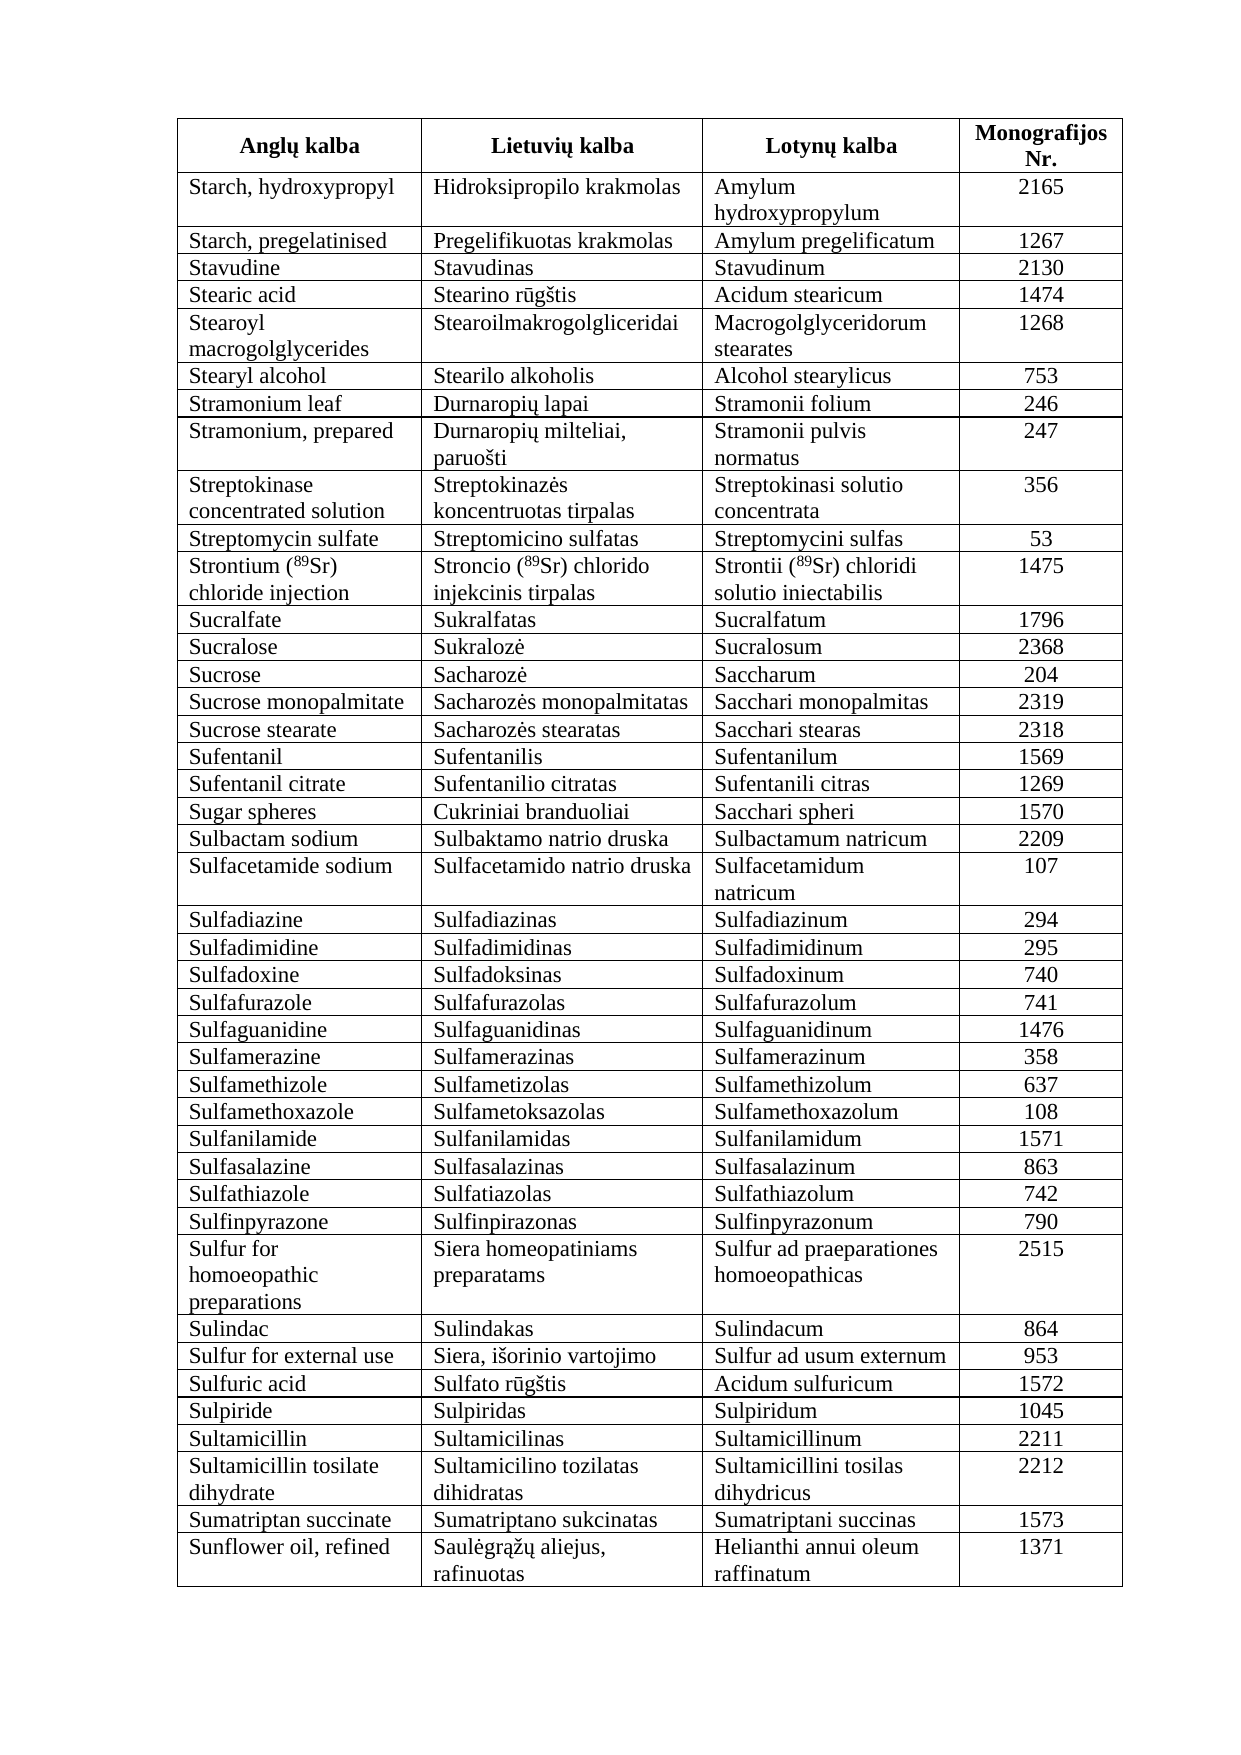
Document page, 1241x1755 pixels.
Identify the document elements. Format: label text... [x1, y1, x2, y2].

table_cell Sulfadoxine [178, 961, 421, 987]
table_cell Strontii (89Sr) chloridi solutio iniectabilis [703, 552, 959, 605]
table_cell Sucralfatum [703, 606, 959, 632]
table_cell Sulfaguanidinum [703, 1016, 959, 1042]
table_cell Sulfacetamido natrio druska [422, 853, 702, 905]
table_cell Macrogolglyceridorum stearates [703, 309, 959, 362]
table_cell 2318 [960, 716, 1122, 742]
table_cell Sulfaguanidinas [422, 1016, 702, 1042]
table_cell Sultamicillinum [703, 1425, 959, 1451]
table_cell Sulindac [178, 1315, 421, 1342]
table_cell Sulpiridas [422, 1398, 702, 1424]
table_cell 1371 [960, 1533, 1122, 1586]
table_cell Helianthi annui oleum raffinatum [703, 1533, 959, 1586]
table_cell Sultamicilino tozilatas dihidratas [422, 1452, 702, 1505]
table_cell Sulfanilamidas [422, 1126, 702, 1152]
table_cell 2211 [960, 1425, 1122, 1451]
table_cell 1569 [960, 743, 1122, 769]
table_cell Sulfamethoxazole [178, 1098, 421, 1124]
table_cell 1045 [960, 1398, 1122, 1424]
table_cell Sulfametizolas [422, 1071, 702, 1097]
table_cell Sunflower oil, refined [178, 1533, 421, 1586]
table_cell Sultamicilinas [422, 1425, 702, 1451]
table_cell Siera, išorinio vartojimo [422, 1343, 702, 1369]
table_cell Sulfafurazolas [422, 989, 702, 1015]
table_cell Sacchari stearas [703, 716, 959, 742]
table_cell Sulfatiazolas [422, 1180, 702, 1207]
table_cell Sulfadoxinum [703, 961, 959, 987]
table_cell Sucrose stearate [178, 716, 421, 742]
table_cell Sulfafurazole [178, 989, 421, 1015]
table_cell Sulfanilamidum [703, 1126, 959, 1152]
table_cell Sulfacetamide sodium [178, 853, 421, 905]
table_cell Sultamicillin tosilate dihydrate [178, 1452, 421, 1505]
table_cell 637 [960, 1071, 1122, 1097]
table_cell 358 [960, 1043, 1122, 1070]
table_cell Sulfadimidinum [703, 934, 959, 960]
table_cell Sulpiridum [703, 1398, 959, 1424]
table_cell 1476 [960, 1016, 1122, 1042]
table_cell 953 [960, 1343, 1122, 1369]
table_cell 2368 [960, 634, 1122, 660]
table_cell Sucrose monopalmitate [178, 688, 421, 714]
table_cell Stearoilmakrogolgliceridai [422, 309, 702, 362]
table_cell 294 [960, 906, 1122, 933]
table_cell 2209 [960, 825, 1122, 852]
table_cell Sufentanilum [703, 743, 959, 769]
table_cell Sultamicillin [178, 1425, 421, 1451]
table_header Anglų kalba [178, 119, 421, 172]
table_cell Sulfadimidine [178, 934, 421, 960]
table_cell Sufentanili citras [703, 770, 959, 797]
table_cell Starch, pregelatinised [178, 227, 421, 253]
table_cell Durnaropių lapai [422, 390, 702, 416]
table_cell Sulbactamum natricum [703, 825, 959, 852]
table_cell Sulfur for external use [178, 1343, 421, 1369]
table_cell Stearic acid [178, 281, 421, 308]
table_cell 864 [960, 1315, 1122, 1342]
table_cell Sacchari spheri [703, 798, 959, 824]
table_header Monografijos Nr. [960, 119, 1122, 172]
table_cell Sulfanilamide [178, 1126, 421, 1152]
table_cell 2212 [960, 1452, 1122, 1505]
table_cell Sulfadiazinas [422, 906, 702, 933]
table_cell Sacchari monopalmitas [703, 688, 959, 714]
table_cell Sulfadiazinum [703, 906, 959, 933]
table_cell Pregelifikuotas krakmolas [422, 227, 702, 253]
table_cell 742 [960, 1180, 1122, 1207]
table_cell 2130 [960, 254, 1122, 280]
table_cell 107 [960, 853, 1122, 905]
table_cell Stramonium, prepared [178, 418, 421, 470]
table_cell Sufentanilis [422, 743, 702, 769]
table_cell Sucralfate [178, 606, 421, 632]
table_cell Stramonii pulvis normatus [703, 418, 959, 470]
table_cell Sulfadoksinas [422, 961, 702, 987]
table_cell Sulindakas [422, 1315, 702, 1342]
table_cell 108 [960, 1098, 1122, 1124]
table_cell 790 [960, 1208, 1122, 1234]
table_cell Sacharozės monopalmitatas [422, 688, 702, 714]
table_cell Sulfur ad usum externum [703, 1343, 959, 1369]
table_cell 1267 [960, 227, 1122, 253]
table_cell Siera homeopatiniams preparatams [422, 1235, 702, 1314]
table_cell Sulpiride [178, 1398, 421, 1424]
table_cell Sucrose [178, 661, 421, 687]
table_cell Stearoyl macrogolglycerides [178, 309, 421, 362]
table_cell 1474 [960, 281, 1122, 308]
table_cell 753 [960, 363, 1122, 389]
table_cell Sulfadiazine [178, 906, 421, 933]
table_cell Sulfamethizolum [703, 1071, 959, 1097]
table_cell Sulfamerazinas [422, 1043, 702, 1070]
table_cell 2165 [960, 173, 1122, 226]
table_cell 204 [960, 661, 1122, 687]
table_cell Sulfacetamidum natricum [703, 853, 959, 905]
table_cell Sulfamerazinum [703, 1043, 959, 1070]
table_cell Sulfinpyrazonum [703, 1208, 959, 1234]
table_cell Sumatriptano sukcinatas [422, 1506, 702, 1532]
table_cell Stearino rūgštis [422, 281, 702, 308]
table_cell Sucralosum [703, 634, 959, 660]
table_cell 740 [960, 961, 1122, 987]
table_cell Acidum stearicum [703, 281, 959, 308]
table_cell Stearyl alcohol [178, 363, 421, 389]
table_cell Starch, hydroxypropyl [178, 173, 421, 226]
table_cell Sulfinpyrazone [178, 1208, 421, 1234]
table_cell Stramonium leaf [178, 390, 421, 416]
table_cell 2319 [960, 688, 1122, 714]
table_cell Streptokinasi solutio concentrata [703, 471, 959, 524]
table_cell Sulfato rūgštis [422, 1370, 702, 1396]
table_cell 1572 [960, 1370, 1122, 1396]
table_cell Streptokinase concentrated solution [178, 471, 421, 524]
table_cell Streptomycin sulfate [178, 525, 421, 551]
table_cell 53 [960, 525, 1122, 551]
table_cell Sulfamethizole [178, 1071, 421, 1097]
table_cell 1571 [960, 1126, 1122, 1152]
table_cell Cukriniai branduoliai [422, 798, 702, 824]
table_cell Hidroksipropilo krakmolas [422, 173, 702, 226]
table_cell 1570 [960, 798, 1122, 824]
table_cell Sulfinpirazonas [422, 1208, 702, 1234]
table_cell Stearilo alkoholis [422, 363, 702, 389]
table_cell Sumatriptan succinate [178, 1506, 421, 1532]
table_cell Sucralose [178, 634, 421, 660]
table_cell Sukralfatas [422, 606, 702, 632]
table_cell Sacharozė [422, 661, 702, 687]
table_cell Sulfaguanidine [178, 1016, 421, 1042]
table_cell 1796 [960, 606, 1122, 632]
table_cell 356 [960, 471, 1122, 524]
table_cell 863 [960, 1153, 1122, 1179]
table_header Lotynų kalba [703, 119, 959, 172]
table_cell 247 [960, 418, 1122, 470]
table_cell Streptokinazės koncentruotas tirpalas [422, 471, 702, 524]
table_cell Sacharozės stearatas [422, 716, 702, 742]
table_cell Durnaropių milteliai, paruošti [422, 418, 702, 470]
table_cell Stavudine [178, 254, 421, 280]
table_cell 1269 [960, 770, 1122, 797]
table_cell Amylum pregelificatum [703, 227, 959, 253]
table_cell 1475 [960, 552, 1122, 605]
table_cell Stavudinas [422, 254, 702, 280]
table_cell Sulbactam sodium [178, 825, 421, 852]
table_cell Sulbaktamo natrio druska [422, 825, 702, 852]
table_cell Sugar spheres [178, 798, 421, 824]
table_cell Sukralozė [422, 634, 702, 660]
table_cell 295 [960, 934, 1122, 960]
table_cell Streptomycini sulfas [703, 525, 959, 551]
table_cell Sultamicillini tosilas dihydricus [703, 1452, 959, 1505]
table_cell Sulfametoksazolas [422, 1098, 702, 1124]
table_cell Strontium (89Sr) chloride injection [178, 552, 421, 605]
table_cell Sulfuric acid [178, 1370, 421, 1396]
table_cell Sumatriptani succinas [703, 1506, 959, 1532]
table_cell Sulfasalazinas [422, 1153, 702, 1179]
table_cell Streptomicino sulfatas [422, 525, 702, 551]
table_cell Sulindacum [703, 1315, 959, 1342]
table_cell Stramonii folium [703, 390, 959, 416]
table_cell Sufentanilio citratas [422, 770, 702, 797]
table_cell 1268 [960, 309, 1122, 362]
table_cell Sufentanil citrate [178, 770, 421, 797]
table_cell 2515 [960, 1235, 1122, 1314]
table_cell Saccharum [703, 661, 959, 687]
table_cell 1573 [960, 1506, 1122, 1532]
table_cell 741 [960, 989, 1122, 1015]
table_cell Sulfadimidinas [422, 934, 702, 960]
table_cell Amylum hydroxypropylum [703, 173, 959, 226]
table_cell Acidum sulfuricum [703, 1370, 959, 1396]
table_cell Sulfasalazinum [703, 1153, 959, 1179]
table_cell Sulfur for homoeopathic preparations [178, 1235, 421, 1314]
table_cell Sulfamerazine [178, 1043, 421, 1070]
table_cell 246 [960, 390, 1122, 416]
table_cell Sulfathiazolum [703, 1180, 959, 1207]
table_cell Sulfafurazolum [703, 989, 959, 1015]
table_cell Sulfur ad praeparationes homoeopathicas [703, 1235, 959, 1314]
table_cell Stavudinum [703, 254, 959, 280]
table_cell Sufentanil [178, 743, 421, 769]
table_cell Saulėgrąžų aliejus, rafinuotas [422, 1533, 702, 1586]
table_cell Sulfasalazine [178, 1153, 421, 1179]
table_cell Sulfathiazole [178, 1180, 421, 1207]
table_cell Alcohol stearylicus [703, 363, 959, 389]
table_cell Sulfamethoxazolum [703, 1098, 959, 1124]
table_header Lietuvių kalba [422, 119, 702, 172]
table_cell Stroncio (89Sr) chlorido injekcinis tirpalas [422, 552, 702, 605]
